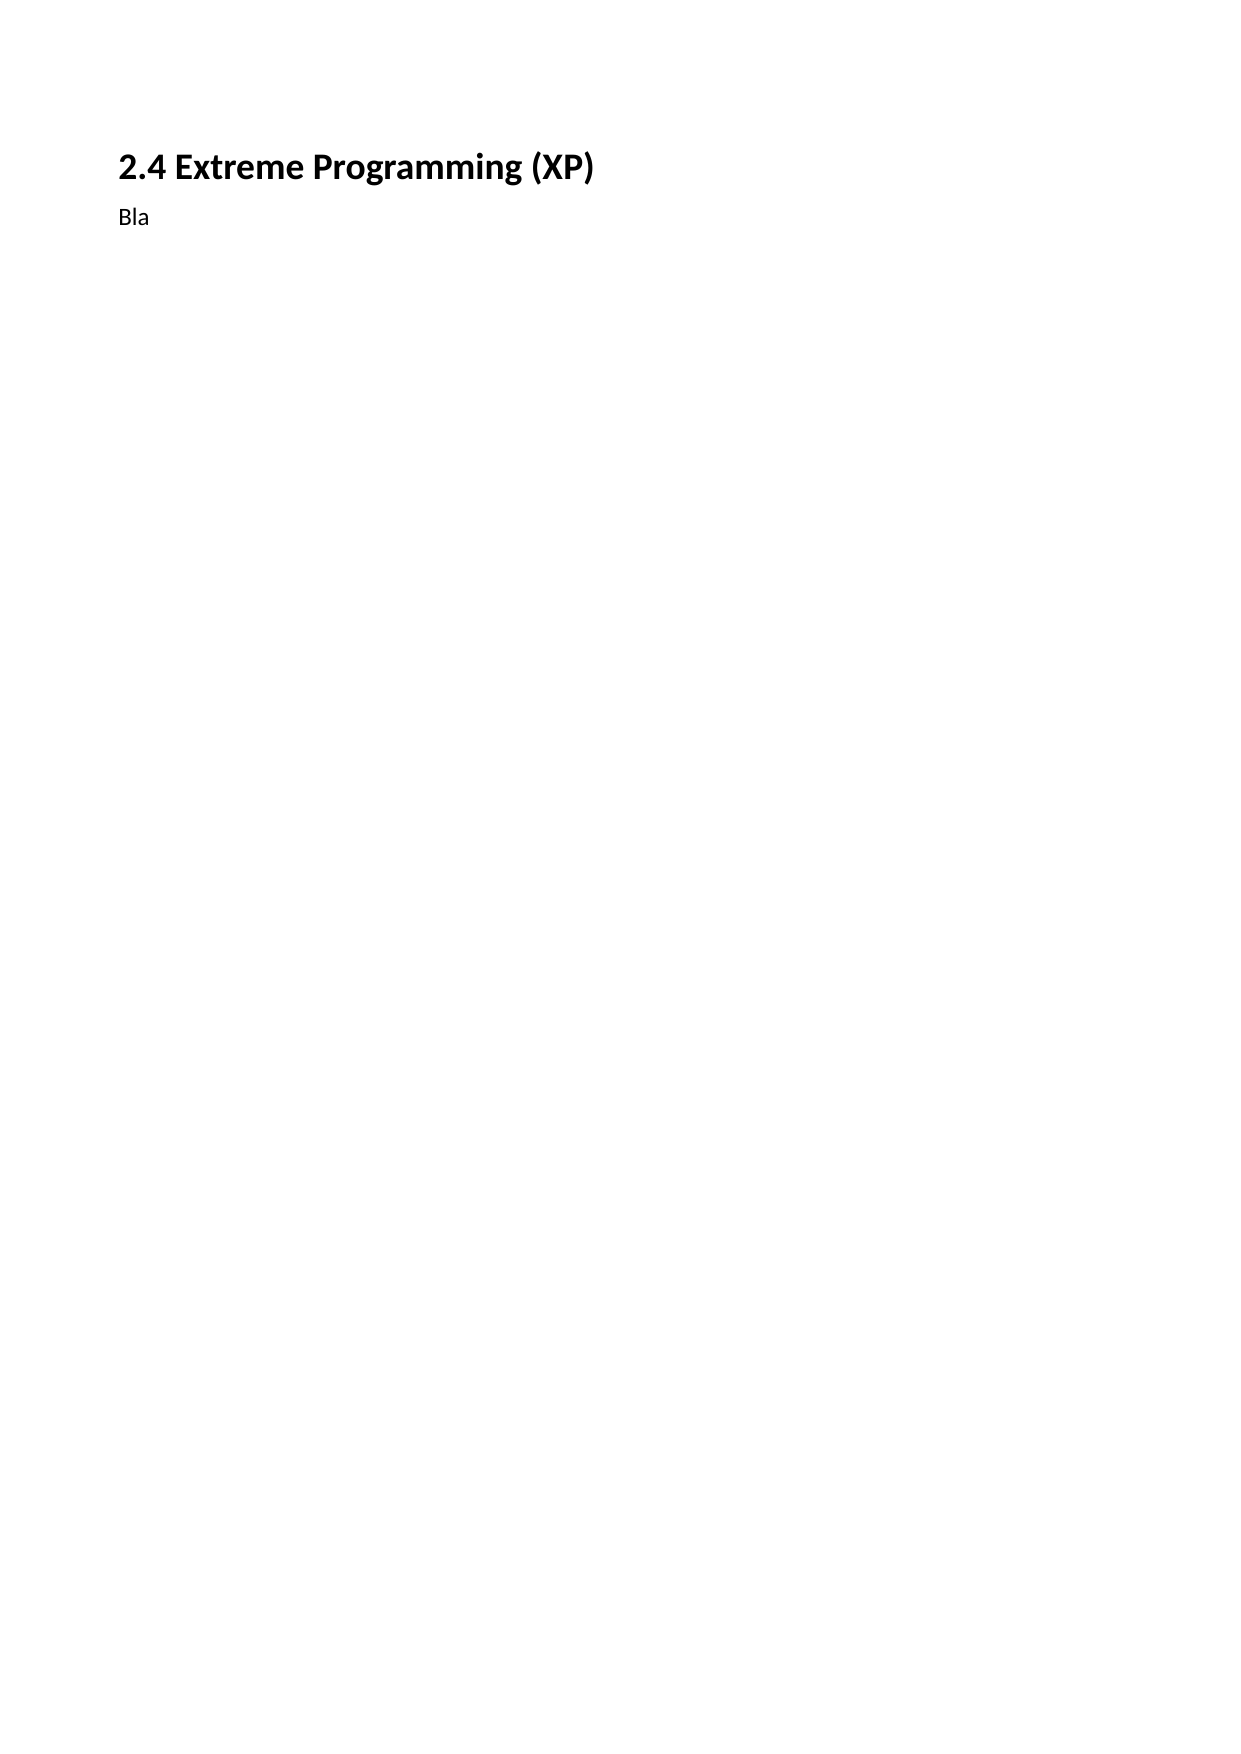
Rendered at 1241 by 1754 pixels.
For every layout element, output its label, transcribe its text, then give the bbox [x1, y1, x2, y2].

text Bla [118, 201, 1122, 232]
subtitle 2.4 Extreme Programming (XP) [118, 143, 1122, 189]
